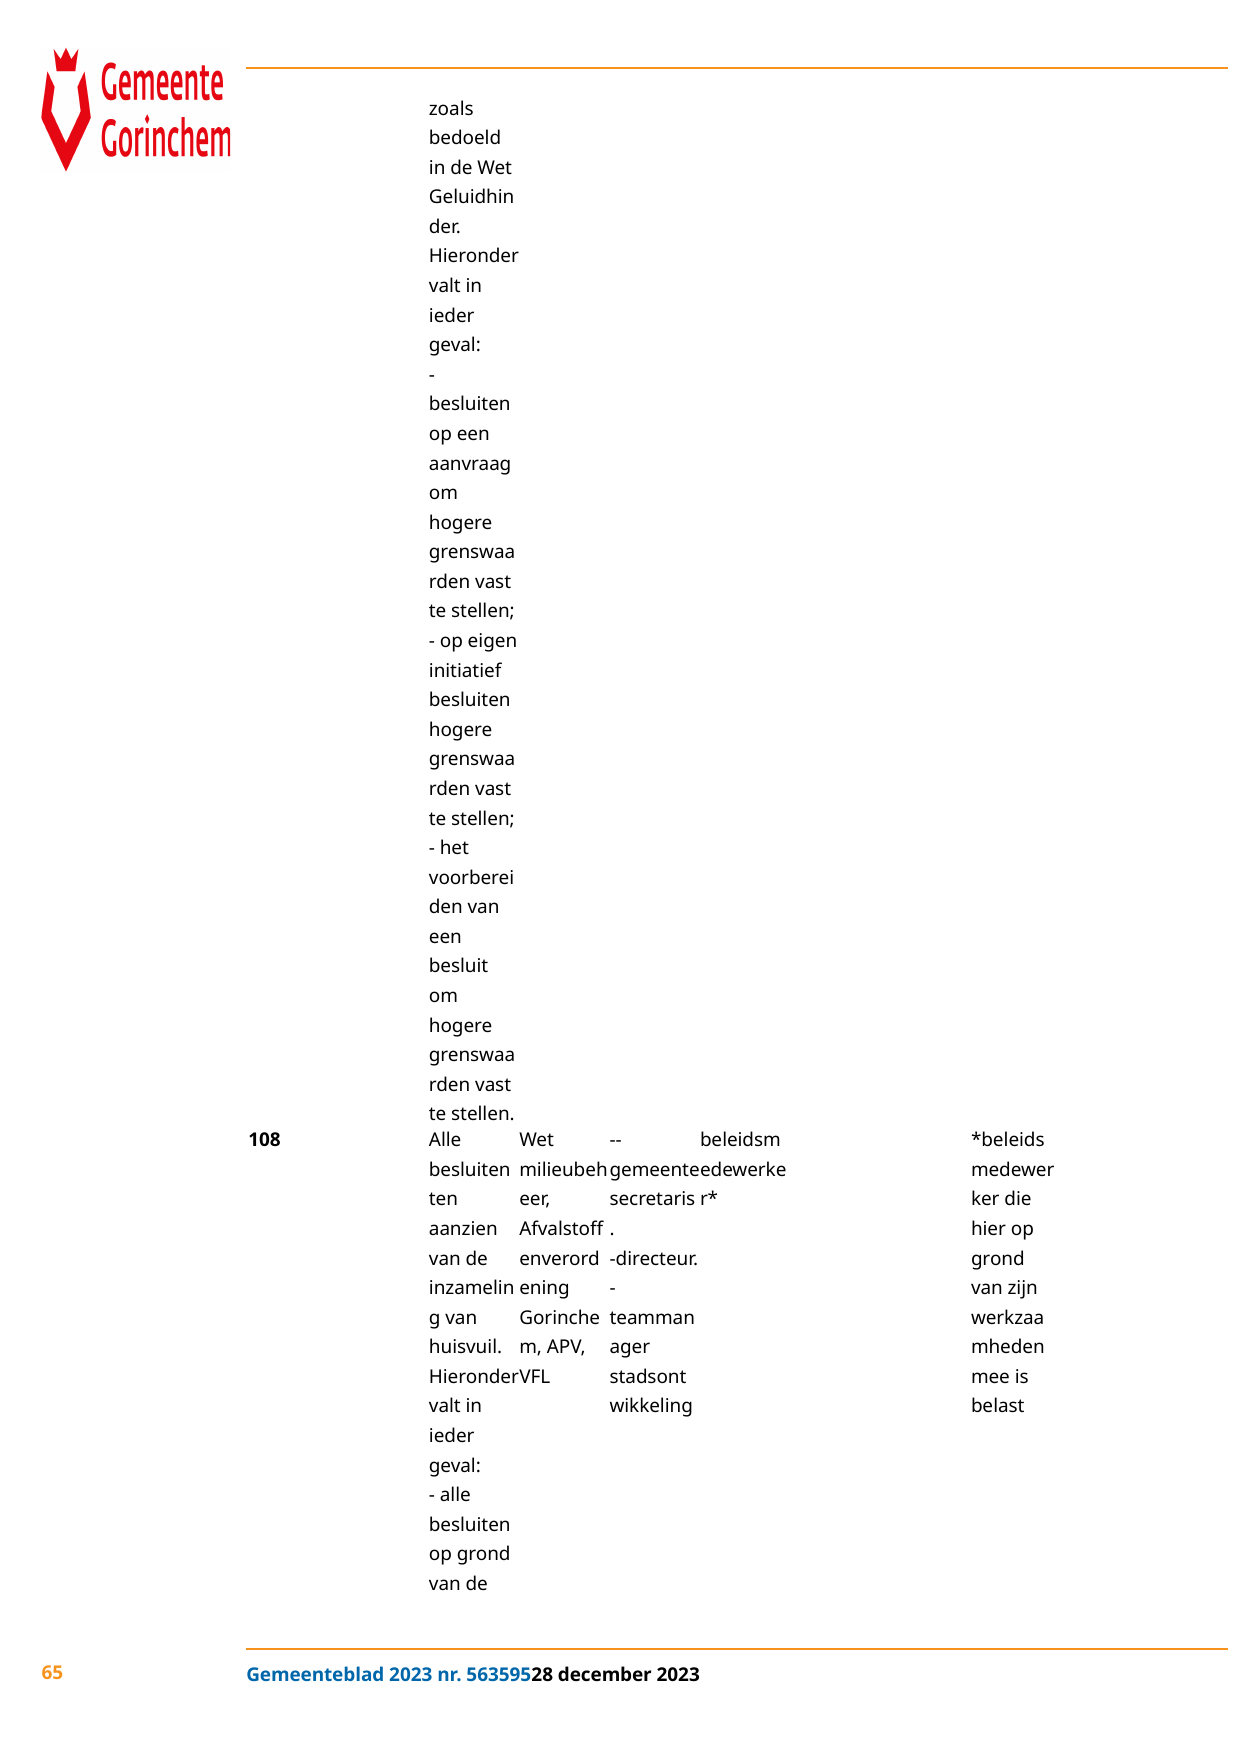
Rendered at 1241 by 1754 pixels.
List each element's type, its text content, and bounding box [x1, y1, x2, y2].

table_cell 108 [248, 1126, 338, 1596]
table_cell [1061, 95, 1152, 1126]
table_cell [1061, 1126, 1152, 1596]
table_cell [700, 95, 790, 1126]
table_cell Wet milieubeheer, Afvalstoffenverordening Gorinchem, APV, VFL [519, 1126, 609, 1596]
picture [41, 47, 231, 172]
table_cell [609, 95, 700, 1126]
table_cell [881, 1126, 971, 1596]
table_cell [338, 95, 429, 1126]
table_cell Alle besluiten ten aanzien van de inzameling van huisvuil. Hieronder valt in ieder geval: - alle besluiten op grond van de [429, 1126, 519, 1596]
table_cell [519, 95, 609, 1126]
table_cell [790, 1126, 881, 1596]
table_cell zoals bedoeld in de Wet Geluidhinder. Hieronder valt in ieder geval: - besluiten op een aanvraag om hogere grenswaarden vast te stellen; - op eigen initiatief besluiten hogere grenswaarden vast te stellen; - het voorbereiden van een besluit om hogere grenswaarden vast te stellen. [429, 95, 519, 1126]
table_cell *beleidsmedewerker die hier op grond van zijn werkzaamheden mee is belast [971, 1126, 1061, 1596]
table_cell --gemeentesecretaris. -directeur. -teammanager stadsontwikkeling [609, 1126, 700, 1596]
table_cell [790, 95, 881, 1126]
table_cell [971, 95, 1061, 1126]
table_cell [881, 95, 971, 1126]
table_cell [248, 95, 338, 1126]
table_cell [338, 1126, 429, 1596]
table_cell beleidsmedewerker* [700, 1126, 790, 1596]
